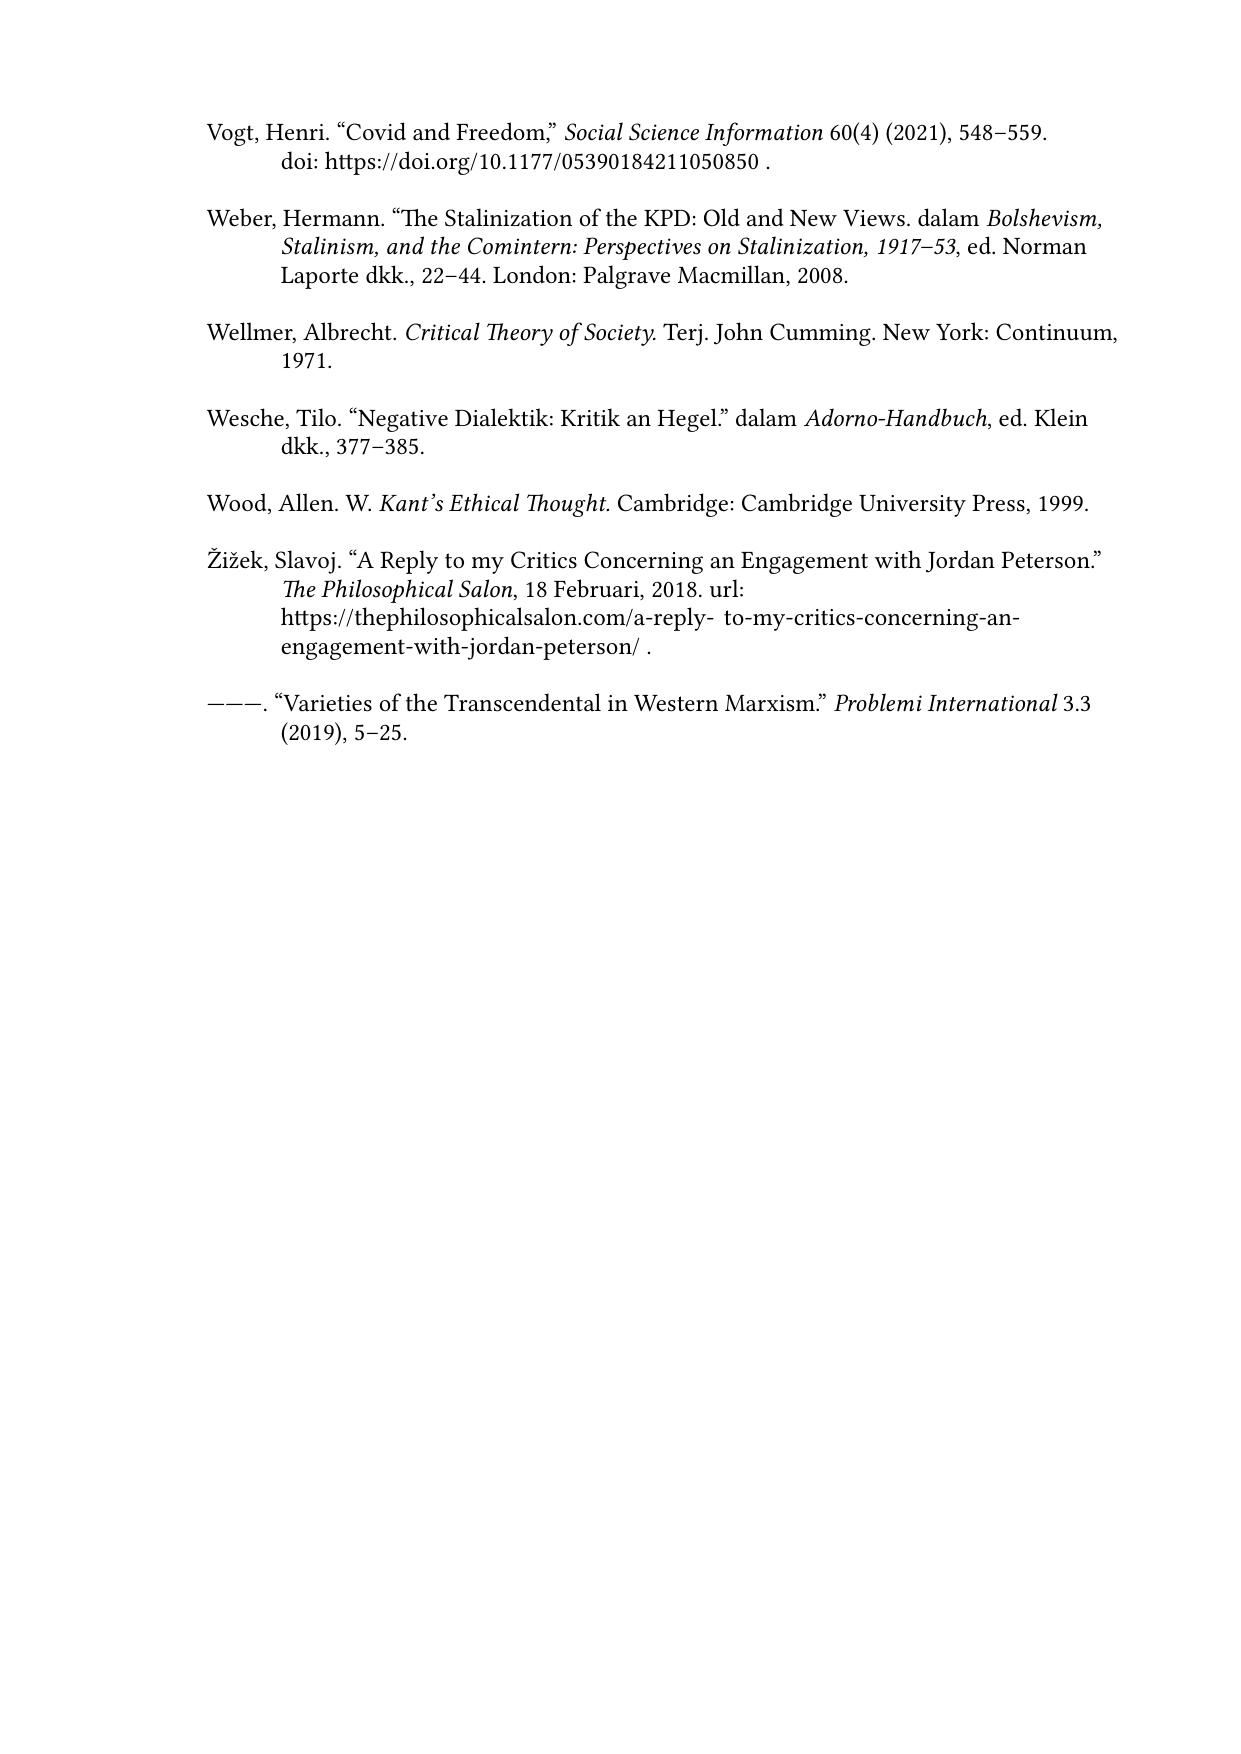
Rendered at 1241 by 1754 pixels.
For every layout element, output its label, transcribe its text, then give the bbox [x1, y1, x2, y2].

text ———. “Varieties of the Transcendental in Western Marxism.” Problemi International 3.3 (2019), 5–25. [207, 689, 1122, 746]
text Žižek, Slavoj. “A Reply to my Critics Concerning an Engagement with Jordan Peterson.” The Philosophical Salon, 18 Februari, 2018. url: https://thephilosophicalsalon.com/a-reply- to-my-critics-concerning-an- engagement-with-jordan-peterson/ . [207, 546, 1122, 660]
text Weber, Hermann. “The Stalinization of the KPD: Old and New Views. dalam Bolshevism, Stalinism, and the Comintern: Perspectives on Stalinization, 1917–53, ed. Norman Laporte dkk., 22–44. London: Palgrave Macmillan, 2008. [207, 204, 1122, 289]
text doi: https://doi.org/10.1177/05390184211050850 . [207, 147, 1122, 175]
text Wesche, Tilo. “Negative Dialektik: Kritik an Hegel.” dalam Adorno-Handbuch, ed. Klein dkk., 377–385. [207, 403, 1122, 461]
text Vogt, Henri. “Covid and Freedom,” Social Science Information 60(4) (2021), 548–559. [207, 118, 1122, 147]
text Wood, Allen. W. Kant’s Ethical Thought. Cambridge: Cambridge University Press, 1999. [207, 489, 1122, 518]
text Wellmer, Albrecht. Critical Theory of Society. Terj. John Cumming. New York: Continuum, 1971. [207, 318, 1122, 375]
